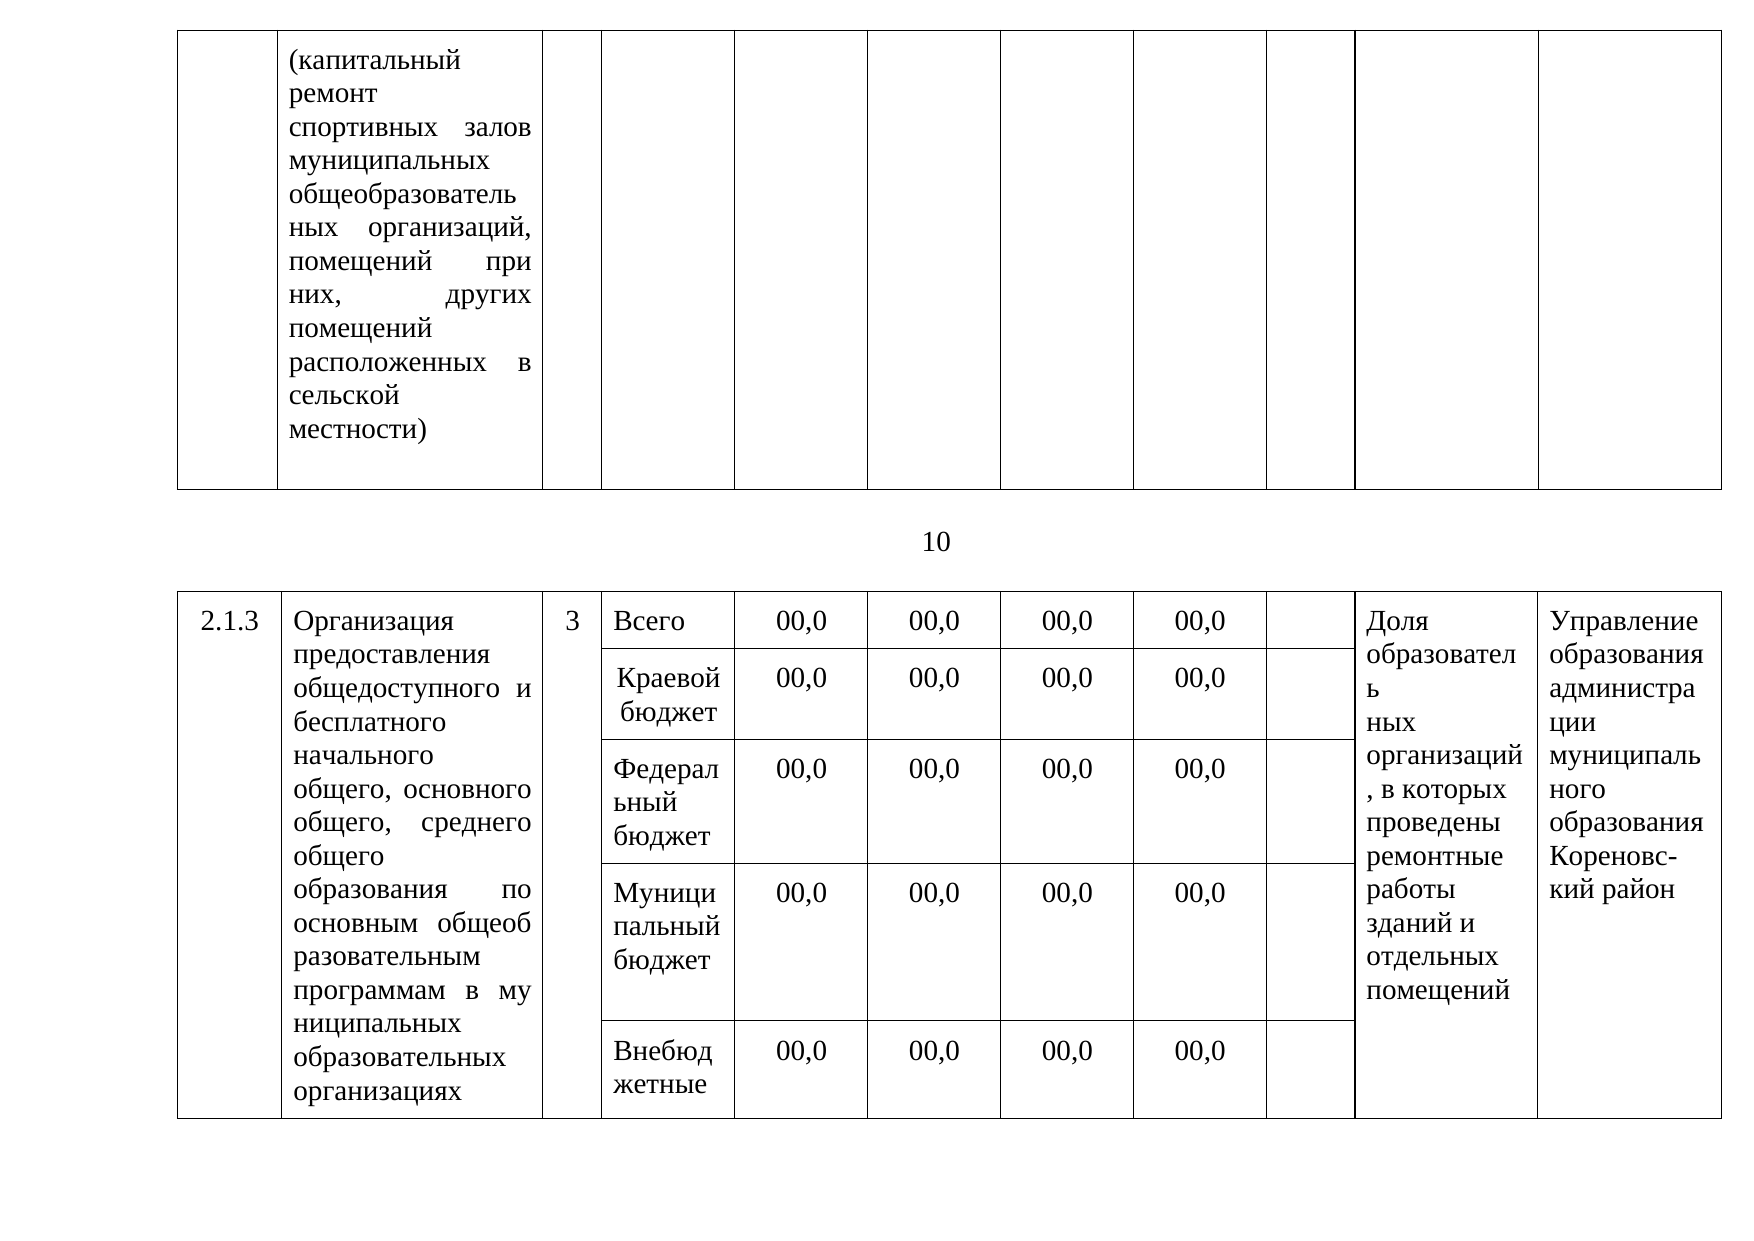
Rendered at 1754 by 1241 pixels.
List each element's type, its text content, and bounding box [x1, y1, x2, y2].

table_cell Муниципальный бюджет [602, 864, 734, 1020]
text 10 [177, 524, 1695, 557]
table_cell 00,0 [1134, 649, 1266, 738]
table_cell 00,0 [735, 649, 867, 738]
table_header (капитальный ремонт спортивных залов муниципальных общеобразовательных организаций, помещений при них, других помещений расположенных в сельской местности) [278, 31, 542, 489]
table_cell [1267, 740, 1354, 863]
table_header 00,0 [868, 592, 1000, 648]
table_cell Федеральный бюджет [602, 740, 734, 863]
table_cell 00,0 [868, 649, 1000, 738]
table_cell 00,0 [1001, 740, 1133, 863]
table_header 00,0 [1001, 592, 1133, 648]
table_header [1267, 592, 1354, 648]
table_cell 00,0 [1001, 864, 1133, 1020]
table_cell 00,0 [1134, 740, 1266, 863]
table_cell 00,0 [735, 864, 867, 1020]
table_header [1539, 31, 1721, 489]
table_header [735, 31, 867, 489]
table_header [868, 31, 1000, 489]
table_header [602, 31, 734, 489]
table_header 00,0 [1134, 592, 1266, 648]
table_cell Внебюджетные [602, 1021, 734, 1117]
table_cell [1267, 649, 1354, 738]
table_header 3 [543, 592, 601, 1117]
table_cell [1267, 864, 1354, 1020]
table_header [1134, 31, 1266, 489]
table_cell 00,0 [735, 740, 867, 863]
table_header [1356, 31, 1538, 489]
table_header [1267, 31, 1354, 489]
table_header [1001, 31, 1133, 489]
table_cell 00,0 [1134, 864, 1266, 1020]
table_cell 00,0 [1134, 1021, 1266, 1117]
table_header Управление образования администрации муниципального образования Кореновс- кий район [1538, 592, 1721, 1117]
table_header [543, 31, 601, 489]
table_header Всего [602, 592, 734, 648]
table_cell Краевой бюджет [602, 649, 734, 738]
table_header 00,0 [735, 592, 867, 648]
table_cell 00,0 [868, 1021, 1000, 1117]
table_header Доля образователь ных организаций, в которых проведены ремонтные работы зданий и отдельных помещений [1356, 592, 1537, 1117]
table_cell 00,0 [735, 1021, 867, 1117]
table_header [178, 31, 277, 489]
table_cell 00,0 [868, 864, 1000, 1020]
table_cell [1267, 1021, 1354, 1117]
table_header 2.1.3 [178, 592, 281, 1117]
table_cell 00,0 [1001, 649, 1133, 738]
table_cell 00,0 [868, 740, 1000, 863]
table_cell 00,0 [1001, 1021, 1133, 1117]
table_header Организация предоставления общедоступного и бесплатного начального общего, основного общего, среднего общего образования по основным общеоб разовательным программам в му ниципальных образовательных организациях [282, 592, 542, 1117]
